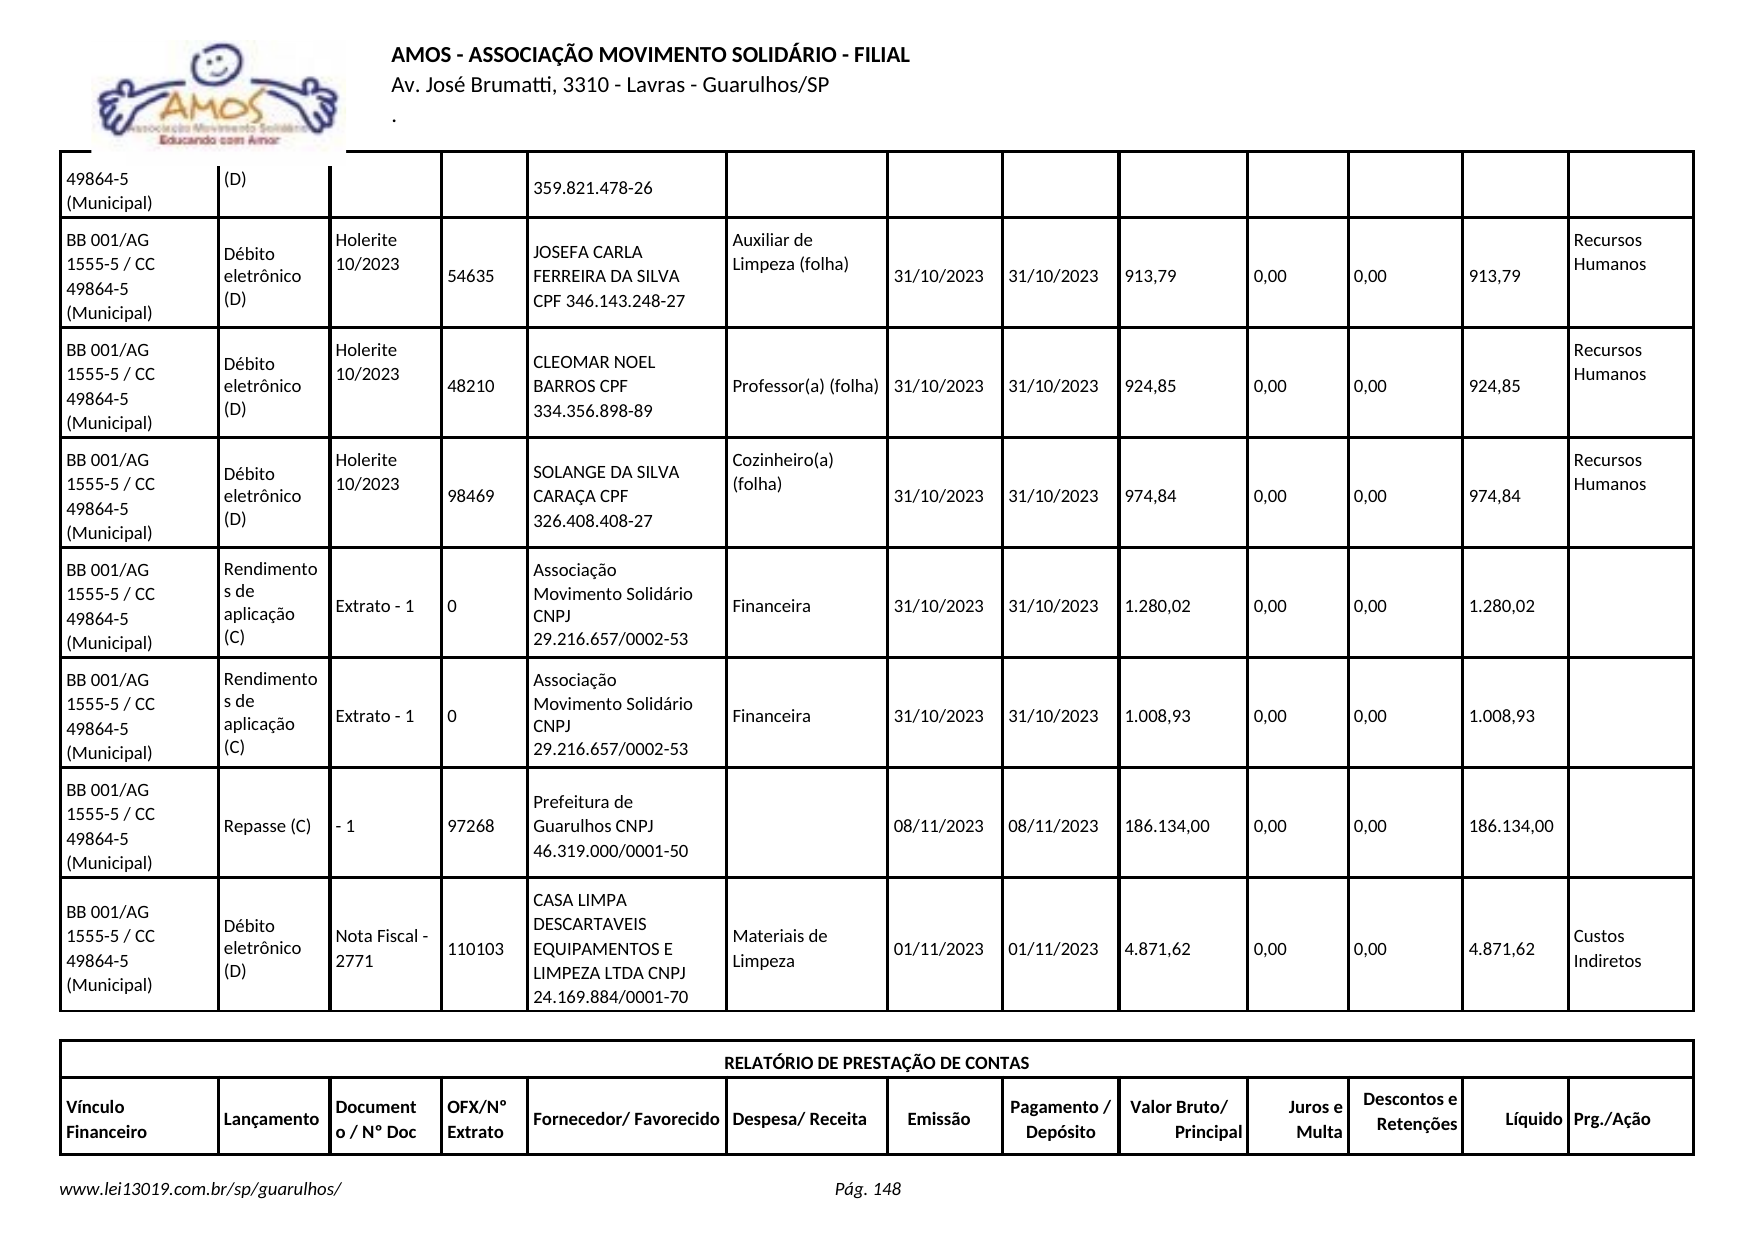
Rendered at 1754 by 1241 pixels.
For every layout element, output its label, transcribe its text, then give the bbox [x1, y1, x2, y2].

table_cell CLEOMAR NOEL BARROS CPF 334.356.898-89 [529, 329, 725, 436]
table_cell BB 001/AG 1555-5 / CC 49864-5 (Municipal) [62, 769, 217, 876]
table_cell Juros e Multa [1249, 1079, 1347, 1152]
table_cell 0,00 [1249, 549, 1347, 656]
table_cell SOLANGE DA SILVA CARAÇA CPF 326.408.408-27 [529, 439, 725, 546]
table_cell [1570, 153, 1692, 216]
table_cell 31/10/2023 [889, 219, 1001, 326]
table_cell Holerite 10/2023 [332, 439, 440, 546]
table_cell 0,00 [1350, 659, 1461, 766]
table_cell [1350, 153, 1461, 216]
table_cell 110103 [443, 879, 526, 1010]
table_cell Document o / Nº Doc [332, 1079, 440, 1152]
table_cell 31/10/2023 [889, 659, 1001, 766]
table_cell 924,85 [1121, 329, 1246, 436]
table_cell Líquido [1464, 1079, 1567, 1152]
table_cell 97268 [443, 769, 526, 876]
table_cell 4.871,62 [1464, 879, 1567, 1010]
table_cell Débito eletrônico (D) [220, 219, 328, 326]
table_cell 31/10/2023 [1004, 659, 1117, 766]
table_cell 186.134,00 [1121, 769, 1246, 876]
table_cell Materiais de Limpeza [728, 879, 886, 1010]
table_cell 1.280,02 [1464, 549, 1567, 656]
table_cell Emissão [889, 1079, 1001, 1152]
table_cell - 1 [332, 769, 440, 876]
table_cell Holerite 10/2023 [332, 329, 440, 436]
table_cell 0,00 [1350, 329, 1461, 436]
table_cell Vínculo Financeiro [62, 1079, 217, 1152]
table_cell 31/10/2023 [889, 549, 1001, 656]
table_cell 974,84 [1464, 439, 1567, 546]
table_cell Recursos Humanos [1570, 329, 1692, 436]
table_cell 08/11/2023 [1004, 769, 1117, 876]
table_cell 49864-5 (Municipal) [62, 153, 217, 216]
table_cell Custos Indiretos [1570, 879, 1692, 1010]
table_cell [1570, 549, 1692, 656]
table_cell Lançamento [220, 1079, 328, 1152]
table_cell Holerite 10/2023 [332, 219, 440, 326]
table_cell Auxiliar de Limpeza (folha) [728, 219, 886, 326]
table_header RELATÓRIO DE PRESTAÇÃO DE CONTAS [62, 1042, 1692, 1076]
table_cell 54635 [443, 219, 526, 326]
table_cell 1.280,02 [1121, 549, 1246, 656]
table_cell 0,00 [1249, 219, 1347, 326]
table_cell [1004, 153, 1117, 216]
table_cell 0,00 [1249, 879, 1347, 1010]
table_cell Associação Movimento Solidário CNPJ 29.216.657/0002-53 [529, 549, 725, 656]
table_cell 31/10/2023 [1004, 549, 1117, 656]
table_cell 1.008,93 [1464, 659, 1567, 766]
table_cell 01/11/2023 [889, 879, 1001, 1010]
table_cell [728, 769, 886, 876]
table_cell Valor Bruto/ Principal [1121, 1079, 1246, 1152]
table_cell Débito eletrônico (D) [220, 439, 328, 546]
table_cell 98469 [443, 439, 526, 546]
table_cell [728, 153, 886, 216]
table_cell 913,79 [1464, 219, 1567, 326]
table_cell 0,00 [1350, 549, 1461, 656]
table_cell [1464, 153, 1567, 216]
table_cell Recursos Humanos [1570, 439, 1692, 546]
table_cell [889, 153, 1001, 216]
table_cell 0,00 [1249, 439, 1347, 546]
table_cell OFX/Nº Extrato [443, 1079, 526, 1152]
table_cell 0,00 [1350, 769, 1461, 876]
table_cell Prg./Ação [1570, 1079, 1692, 1152]
table_cell 913,79 [1121, 219, 1246, 326]
table_cell Despesa/ Receita [728, 1079, 886, 1152]
table_cell 1.008,93 [1121, 659, 1246, 766]
table_cell 31/10/2023 [889, 439, 1001, 546]
table_cell [1570, 659, 1692, 766]
table_cell 359.821.478-26 [529, 153, 725, 216]
table_cell 924,85 [1464, 329, 1567, 436]
table_cell Extrato - 1 [332, 549, 440, 656]
table_cell 0,00 [1249, 329, 1347, 436]
table_cell Repasse (C) [220, 769, 328, 876]
table_cell 4.871,62 [1121, 879, 1246, 1010]
table_cell (D) [220, 166, 328, 216]
table_cell 31/10/2023 [1004, 219, 1117, 326]
table_cell Prefeitura de Guarulhos CNPJ 46.319.000/0001-50 [529, 769, 725, 876]
table_cell Recursos Humanos [1570, 219, 1692, 326]
table_cell BB 001/AG 1555-5 / CC 49864-5 (Municipal) [62, 219, 217, 326]
table_cell Pagamento / Depósito [1004, 1079, 1117, 1152]
table_cell BB 001/AG 1555-5 / CC 49864-5 (Municipal) [62, 659, 217, 766]
table_cell 0,00 [1249, 659, 1347, 766]
table_cell 48210 [443, 329, 526, 436]
table_cell Financeira [728, 549, 886, 656]
table_cell BB 001/AG 1555-5 / CC 49864-5 (Municipal) [62, 879, 217, 1010]
table_cell 0,00 [1249, 769, 1347, 876]
table_cell 0 [443, 549, 526, 656]
table_cell 974,84 [1121, 439, 1246, 546]
table_cell Professor(a) (folha) [728, 329, 886, 436]
table_cell JOSEFA CARLA FERREIRA DA SILVA CPF 346.143.248-27 [529, 219, 725, 326]
table_cell Cozinheiro(a) (folha) [728, 439, 886, 546]
table_cell [1570, 769, 1692, 876]
table_cell 01/11/2023 [1004, 879, 1117, 1010]
table_cell Associação Movimento Solidário CNPJ 29.216.657/0002-53 [529, 659, 725, 766]
table_cell Extrato - 1 [332, 659, 440, 766]
table_cell Nota Fiscal - 2771 [332, 879, 440, 1010]
table_cell Débito eletrônico (D) [220, 879, 328, 1010]
table_cell BB 001/AG 1555-5 / CC 49864-5 (Municipal) [62, 439, 217, 546]
table_cell Rendimento s de aplicação (C) [220, 549, 328, 656]
table_cell Financeira [728, 659, 886, 766]
table_cell BB 001/AG 1555-5 / CC 49864-5 (Municipal) [62, 549, 217, 656]
table_cell 31/10/2023 [1004, 329, 1117, 436]
table_cell 0,00 [1350, 879, 1461, 1010]
table_cell [1249, 153, 1347, 216]
table_cell 0 [443, 659, 526, 766]
table_cell 0,00 [1350, 439, 1461, 546]
table_cell 08/11/2023 [889, 769, 1001, 876]
table_cell Débito eletrônico (D) [220, 329, 328, 436]
table_cell CASA LIMPA DESCARTAVEIS EQUIPAMENTOS E LIMPEZA LTDA CNPJ 24.169.884/0001-70 [529, 879, 725, 1010]
table_cell [332, 153, 440, 216]
table_cell Descontos e Retenções [1350, 1079, 1461, 1152]
table_cell 31/10/2023 [889, 329, 1001, 436]
table_cell [443, 153, 526, 216]
table_cell 31/10/2023 [1004, 439, 1117, 546]
table_cell Rendimento s de aplicação (C) [220, 659, 328, 766]
table_cell Fornecedor/ Favorecido [529, 1079, 725, 1152]
table_cell BB 001/AG 1555-5 / CC 49864-5 (Municipal) [62, 329, 217, 436]
table_cell 0,00 [1350, 219, 1461, 326]
table_cell [1121, 153, 1246, 216]
table_cell 186.134,00 [1464, 769, 1567, 876]
